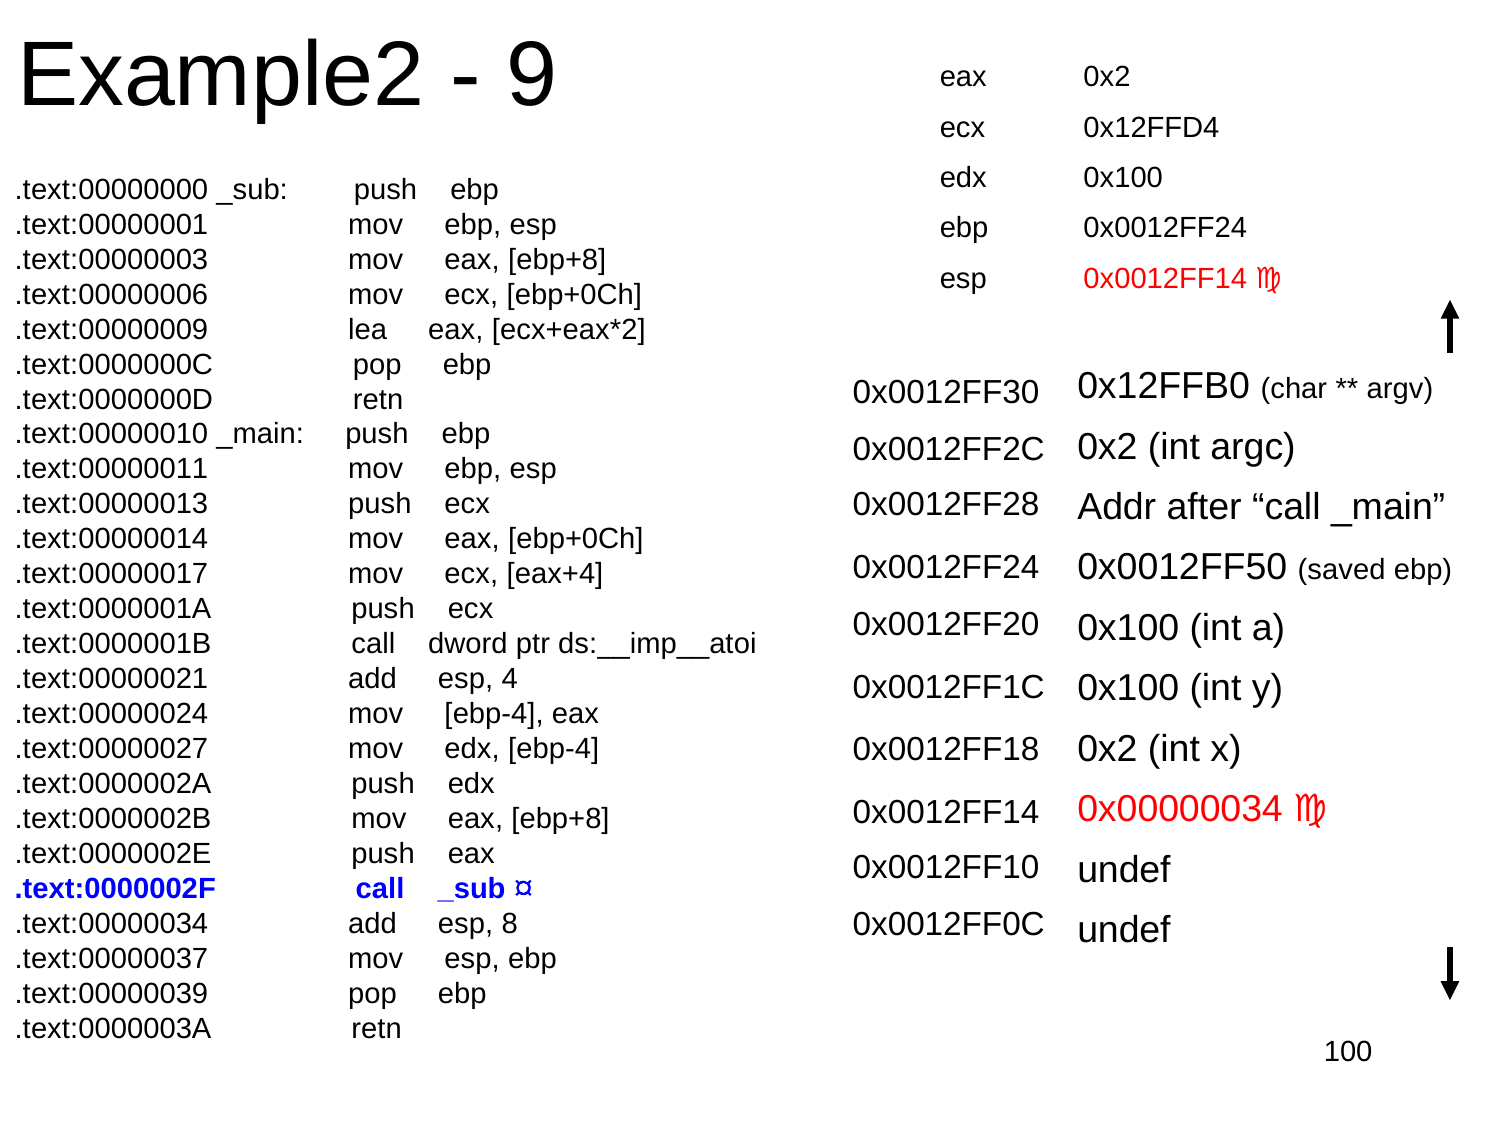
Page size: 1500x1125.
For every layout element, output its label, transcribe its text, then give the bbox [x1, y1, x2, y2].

table_cell ebp [925, 201, 1068, 252]
text_box .text:00000000 _sub: push ebp .text:00000001 mov ebp, esp .text:00000003 mov eax, [ebp+8] .text:00000006 mov ecx, [ebp+0Ch] .text:00000009 lea eax, [ecx+eax*2] .text:0000000C pop ebp .text:0000000D retn .text:00000010 _main: push ebp .text:00000011 mov ebp, esp .text:00000013 push ecx .text:00000014 mov eax, [ebp+0Ch] .text:00000017 mov ecx, [eax+4] .text:0000001A push ecx .text:0000001B call dword ptr ds:__imp__atoi .text:00000021 add esp, 4 .text:00000024 mov [ebp-4], eax .text:00000027 mov edx, [ebp-4] .text:0000002A push edx .text:0000002B mov eax, [ebp+8] .text:0000002E push eax .text:0000002F call _sub  .text:00000034 add esp, 8 .text:00000037 mov esp, ebp .text:00000039 pop ebp .text:0000003A retn [0, 162, 773, 1052]
table_cell 0x2 (int argc) [1063, 414, 1475, 474]
table_cell undef [1063, 897, 1475, 958]
table_cell 0x100 (int a) [1063, 595, 1475, 656]
table_header 0x2 [1068, 50, 1412, 100]
table_header eax [925, 50, 1068, 100]
text_box 0x0012FF14 [837, 782, 1055, 837]
text_box 0x0012FF1C [837, 657, 1060, 713]
table_cell 0x00000034  [1063, 777, 1475, 837]
text_box [1074, 1025, 1388, 1101]
table_cell 0x2 (int x) [1063, 716, 1475, 777]
table_cell 0x100 (int y) [1063, 656, 1475, 716]
text_box 0x0012FF18 [837, 719, 1055, 776]
text_box 0x0012FF0C [837, 894, 1060, 951]
table_header 0x12FFB0 (char ** argv) [1063, 354, 1475, 414]
table_cell 0x100 [1068, 151, 1412, 201]
text_box 0x0012FF24 [837, 537, 1055, 593]
text_box 0x0012FF10 [837, 837, 1055, 893]
table_cell esp [925, 252, 1068, 302]
table_cell 0x12FFD4 [1068, 100, 1412, 151]
table_cell undef [1063, 837, 1475, 897]
table_cell edx [925, 151, 1068, 201]
table_cell 0x0012FF50 (saved ebp) [1063, 535, 1475, 595]
title Example2 - 9 [0, 0, 575, 162]
text_box 0x0012FF20 [837, 594, 1055, 651]
text_box 0x0012FF30 [837, 362, 1055, 418]
table_cell 0x0012FF24 [1068, 201, 1412, 252]
table_cell ecx [925, 100, 1068, 151]
text_box 0x0012FF28 [837, 476, 1055, 531]
text_box 0x0012FF2C [837, 419, 1060, 476]
table_cell Addr after “call _main” [1063, 474, 1475, 535]
table_cell 0x0012FF14  [1068, 252, 1412, 302]
